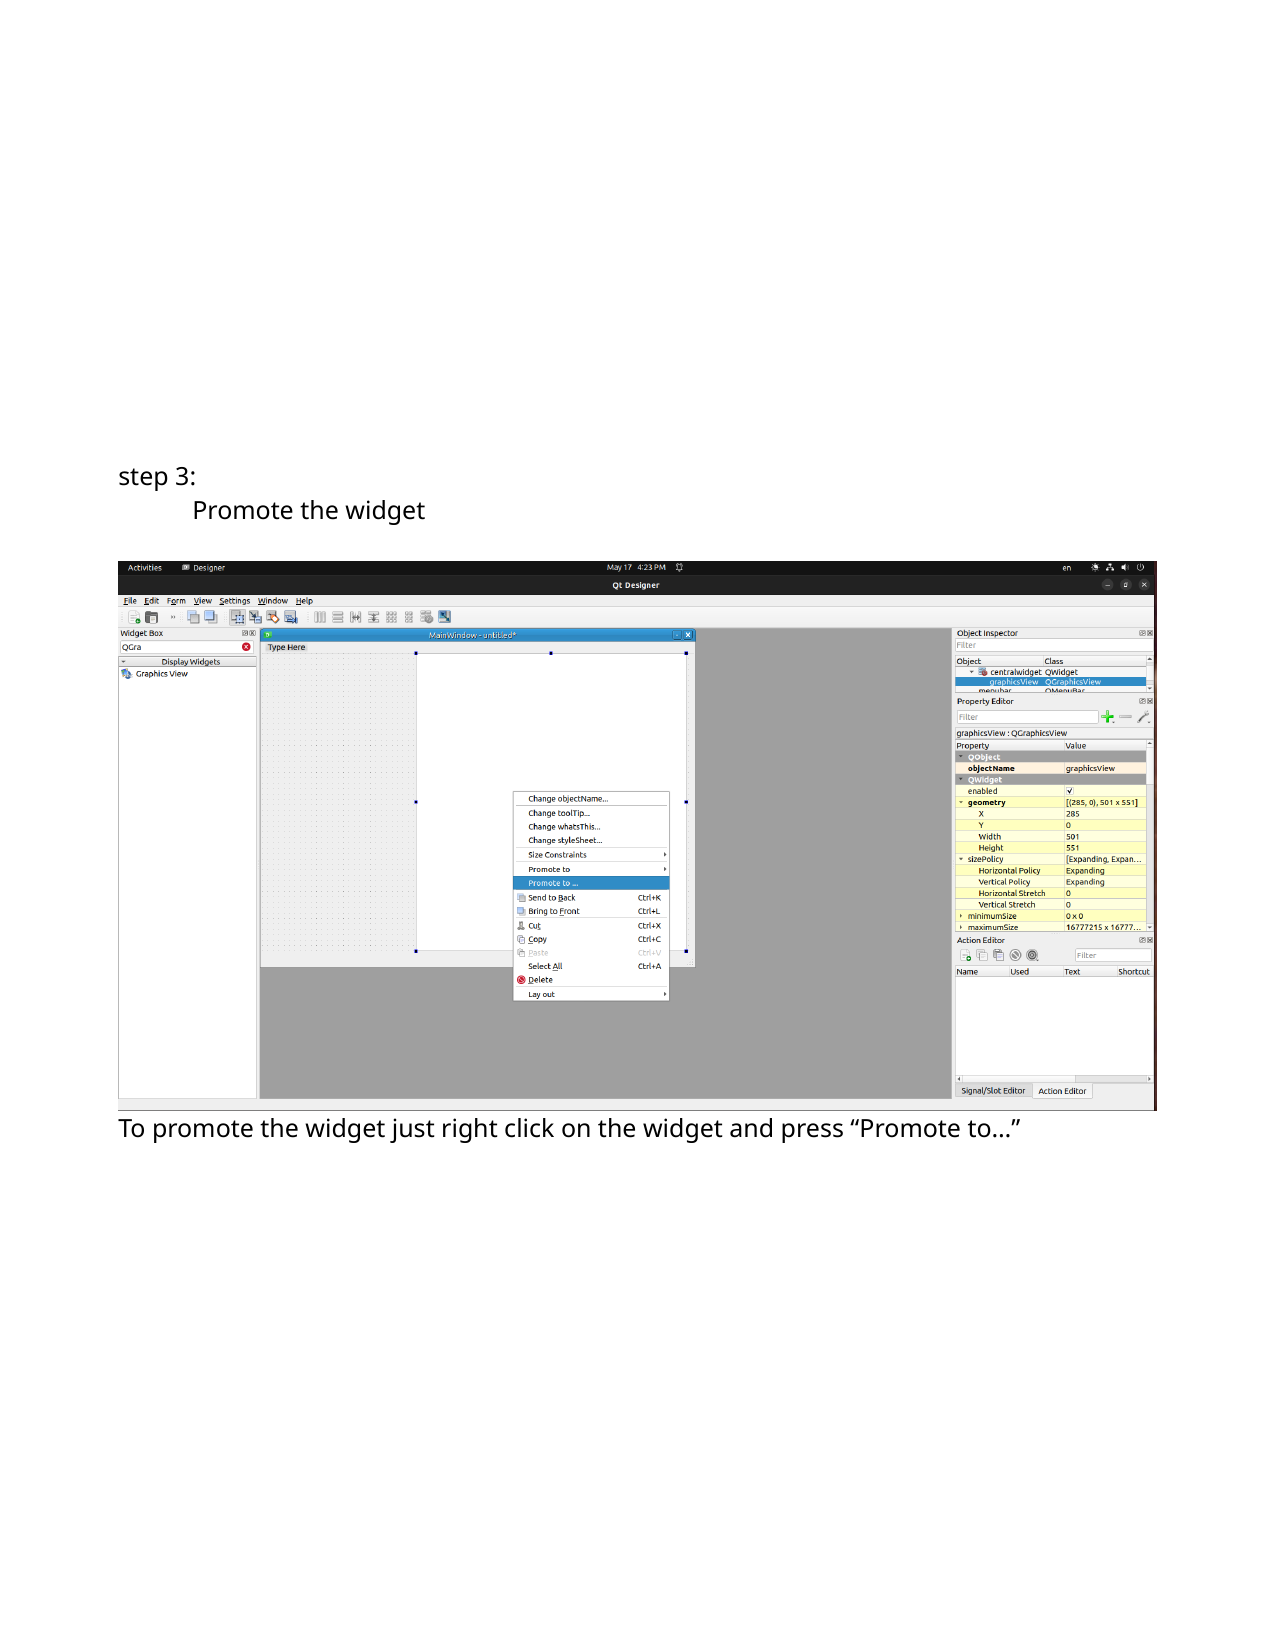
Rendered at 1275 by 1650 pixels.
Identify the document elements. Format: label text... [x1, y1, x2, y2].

text Promote the widget [118, 493, 1157, 527]
text step 3: [118, 459, 1157, 493]
text To promote the widget just right click on the widget and press “Promote to…” [118, 1111, 1157, 1144]
picture [118, 561, 1157, 1111]
